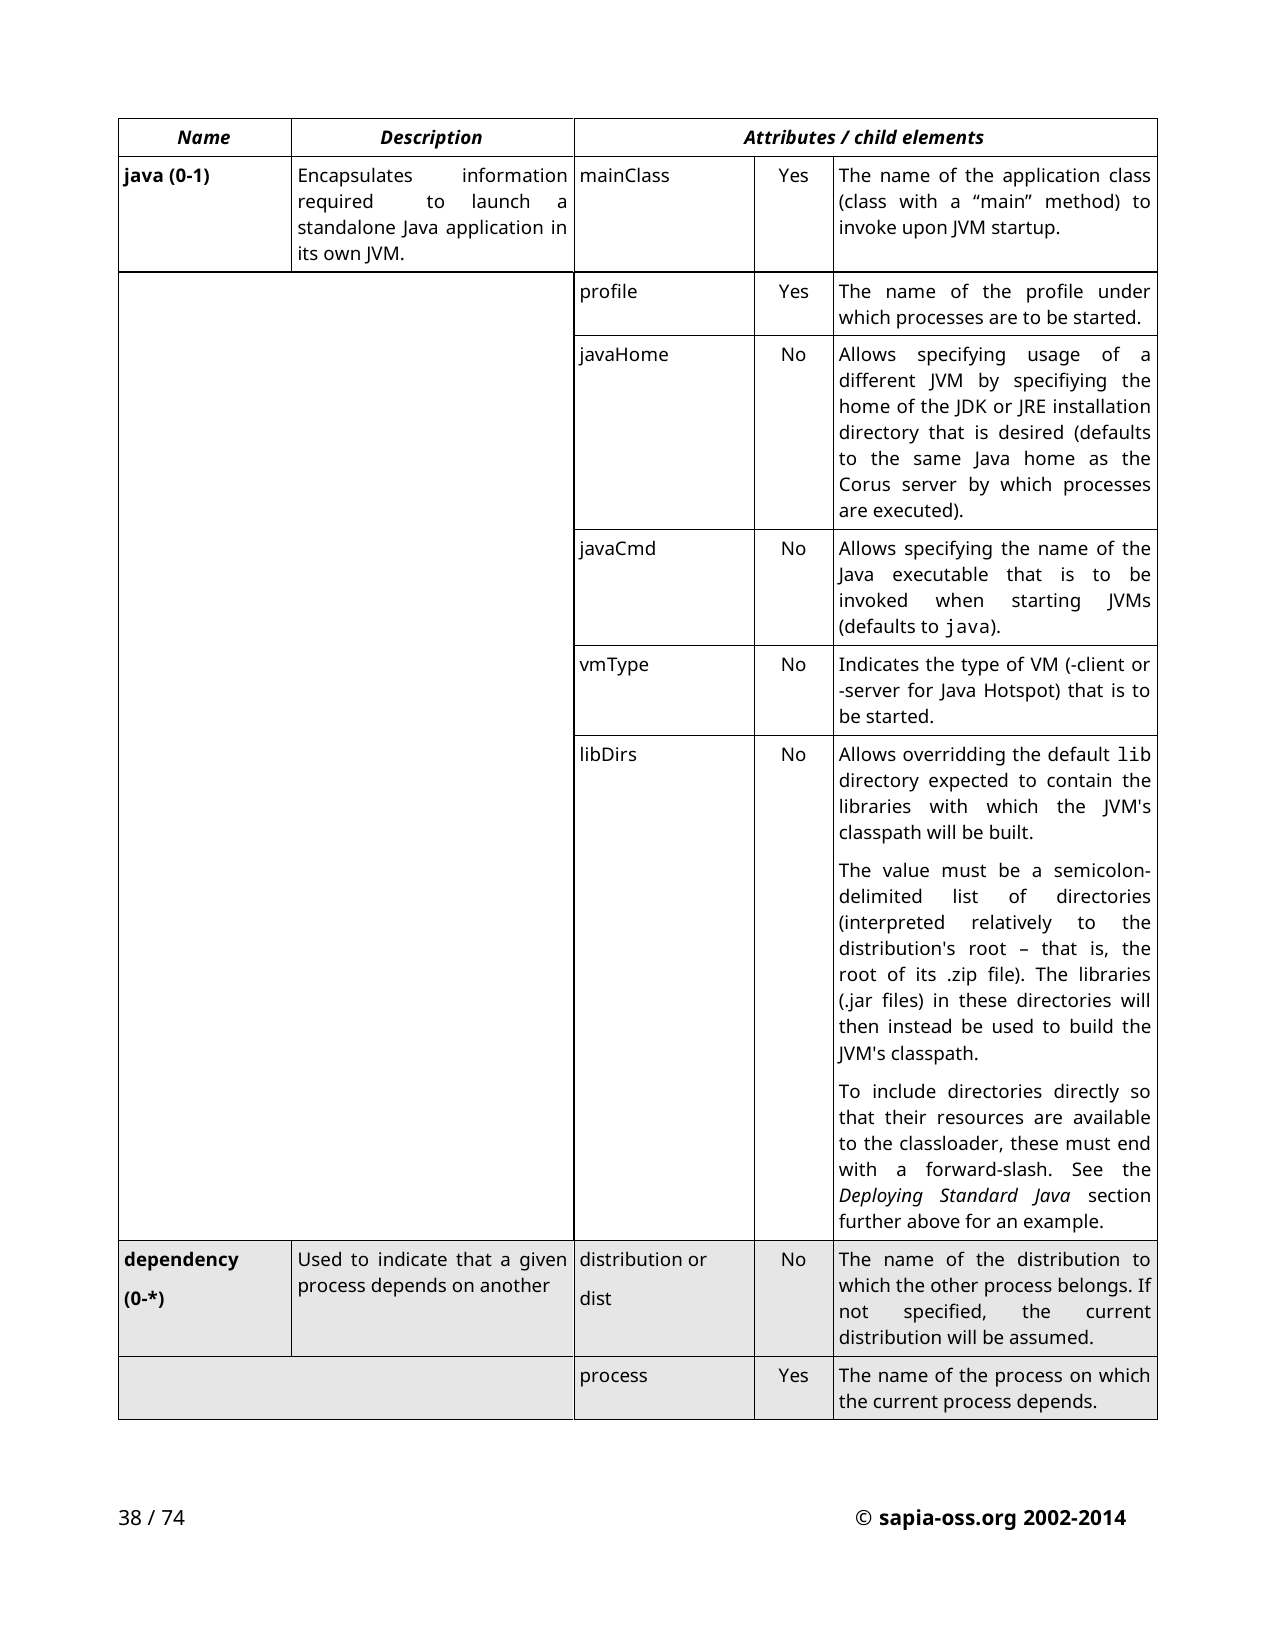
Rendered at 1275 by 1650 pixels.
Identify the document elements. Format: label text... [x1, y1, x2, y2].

table_cell The name of the distribution to which the other process belongs. If not specified, the current distribution will be assumed. [834, 1241, 1157, 1356]
table_cell Used to indicate that a given process depends on another [292, 1241, 573, 1356]
table_header Yes [755, 1357, 833, 1419]
table_cell distribution or dist [575, 1241, 754, 1356]
table_cell The name of the application class (class with a “main” method) to invoke upon JVM startup. [834, 157, 1157, 271]
table_cell vmType [575, 646, 754, 735]
table_cell Allows specifying the name of the Java executable that is to be invoked when starting JVMs (defaults to java). [834, 530, 1157, 645]
table_cell No [755, 530, 833, 645]
table_header Name [119, 119, 291, 156]
table_cell No [755, 1241, 833, 1356]
table_header Description [292, 119, 573, 156]
table_cell No [755, 646, 833, 735]
table_cell javaHome [575, 336, 754, 529]
table_cell Indicates the type of VM (-client or -server for Java Hotspot) that is to be started. [834, 646, 1157, 735]
table_header Yes [755, 273, 833, 335]
table_header Attributes / child elements [575, 119, 1157, 156]
table_header process [575, 1357, 754, 1419]
table_cell No [755, 736, 833, 1240]
table_cell dependency (0-*) [119, 1241, 291, 1356]
table_cell Allows overridding the default lib directory expected to contain the libraries with which the JVM's classpath will be built. The value must be a semicolon-delimited list of directories (interpreted relatively to the distribution's root – that is, the root of its .zip file). The libraries (.jar files) in these directories will then instead be used to build the JVM's classpath. To include directories directly so that their resources are available to the classloader, these must end with a forward-slash. See the Deploying Standard Java section further above for an example. [834, 736, 1157, 1240]
table_cell No [755, 336, 833, 529]
table_cell Yes [755, 157, 833, 271]
table_cell java (0-1) [119, 157, 291, 271]
table_cell mainClass [575, 157, 754, 271]
table_header The name of the process on which the current process depends. [834, 1357, 1157, 1419]
table_cell javaCmd [575, 530, 754, 645]
table_cell Encapsulates information required to launch a standalone Java application in its own JVM. [292, 157, 573, 271]
table_cell [119, 1357, 573, 1419]
table_cell libDirs [575, 736, 754, 1240]
table_header profile [575, 273, 754, 335]
table_cell Allows specifying usage of a different JVM by specifiying the home of the JDK or JRE installation directory that is desired (defaults to the same Java home as the Corus server by which processes are executed). [834, 336, 1157, 529]
table_cell [119, 273, 573, 1240]
table_header The name of the profile under which processes are to be started. [834, 273, 1157, 335]
